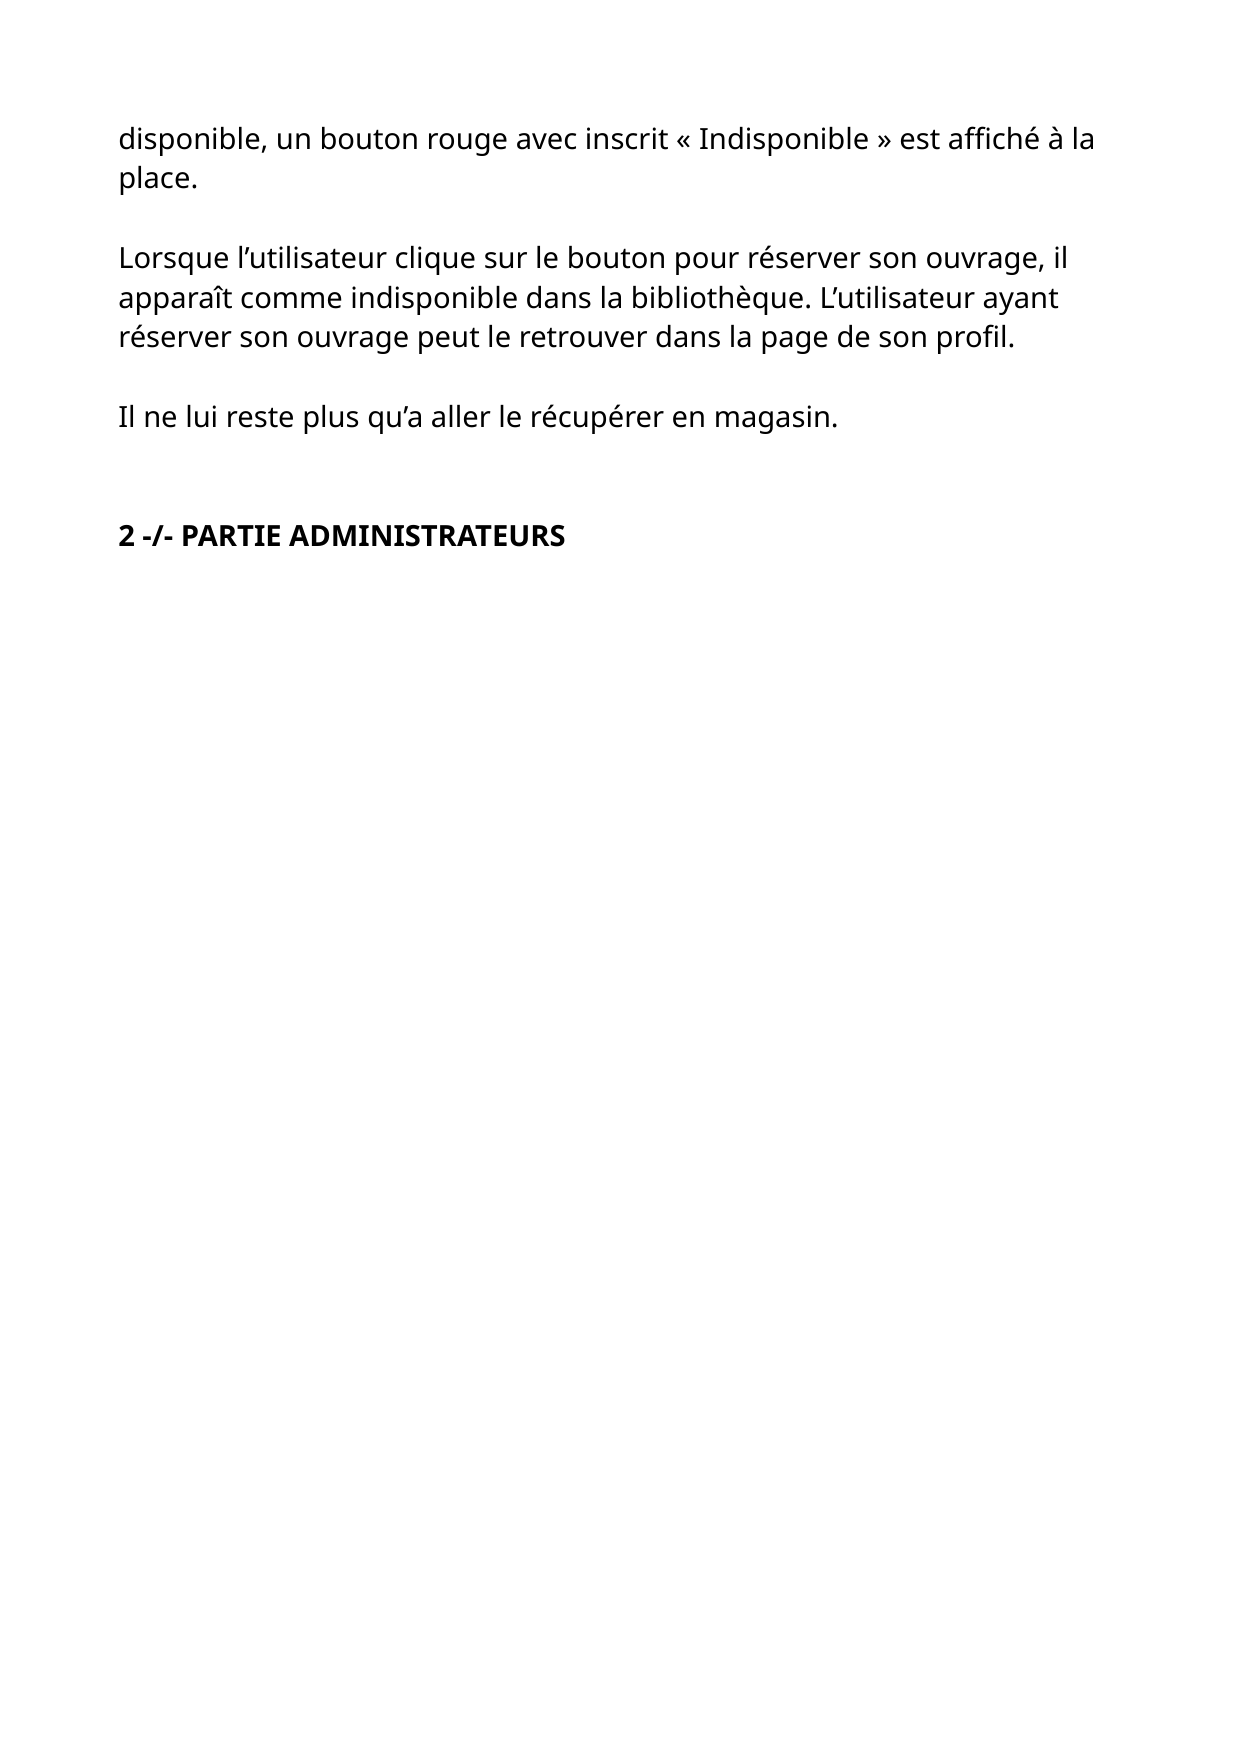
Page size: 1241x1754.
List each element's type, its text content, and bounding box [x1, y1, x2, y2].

text Lorsque l’utilisateur clique sur le bouton pour réserver son ouvrage, il apparaît comme indisponible dans la bibliothèque. L’utilisateur ayant réserver son ouvrage peut le retrouver dans la page de son profil. [118, 237, 1122, 356]
text 2 -/- PARTIE ADMINISTRATEURS [118, 515, 1122, 555]
text disponible, un bouton rouge avec inscrit « Indisponible » est affiché à la place. [118, 118, 1122, 197]
text Il ne lui reste plus qu’a aller le récupérer en magasin. [118, 396, 1122, 436]
